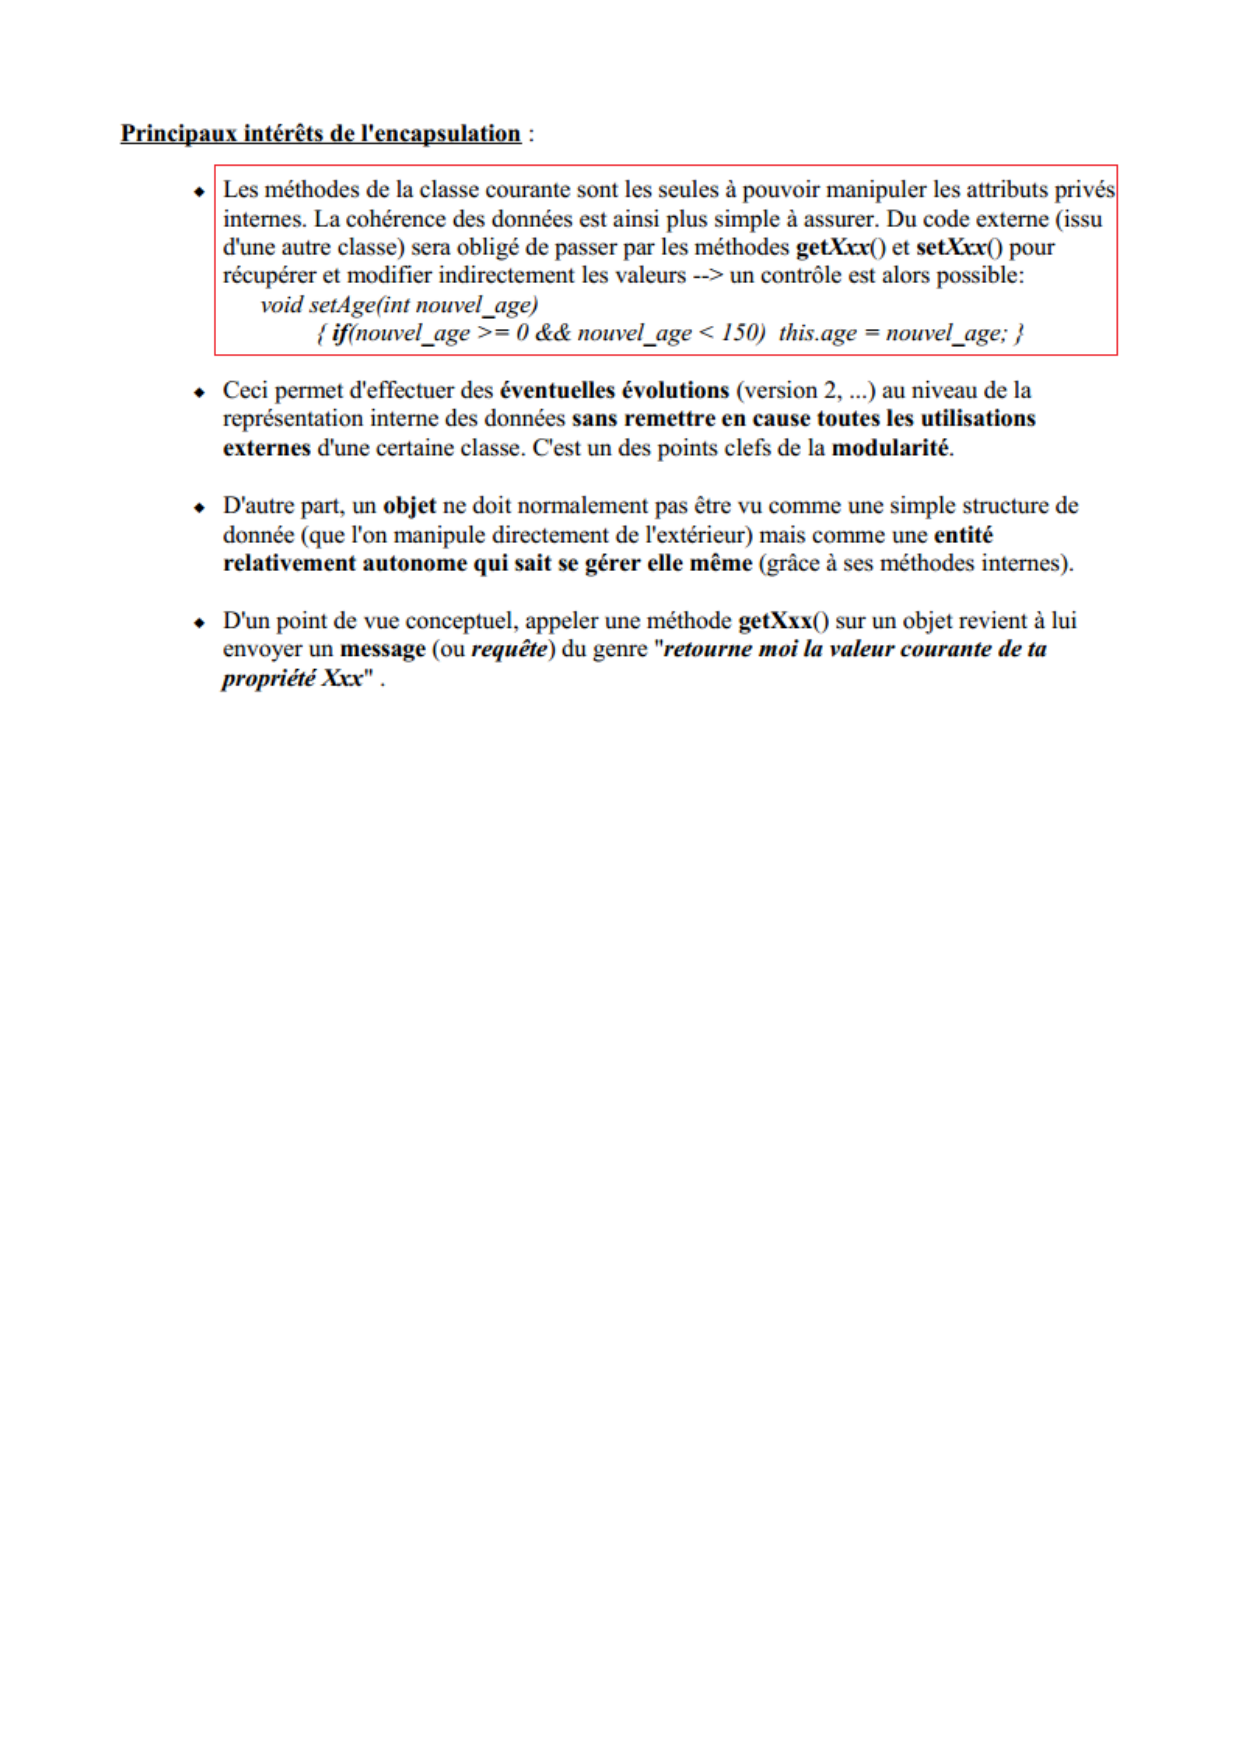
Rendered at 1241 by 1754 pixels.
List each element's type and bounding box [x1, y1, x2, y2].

picture [118, 118, 1123, 697]
